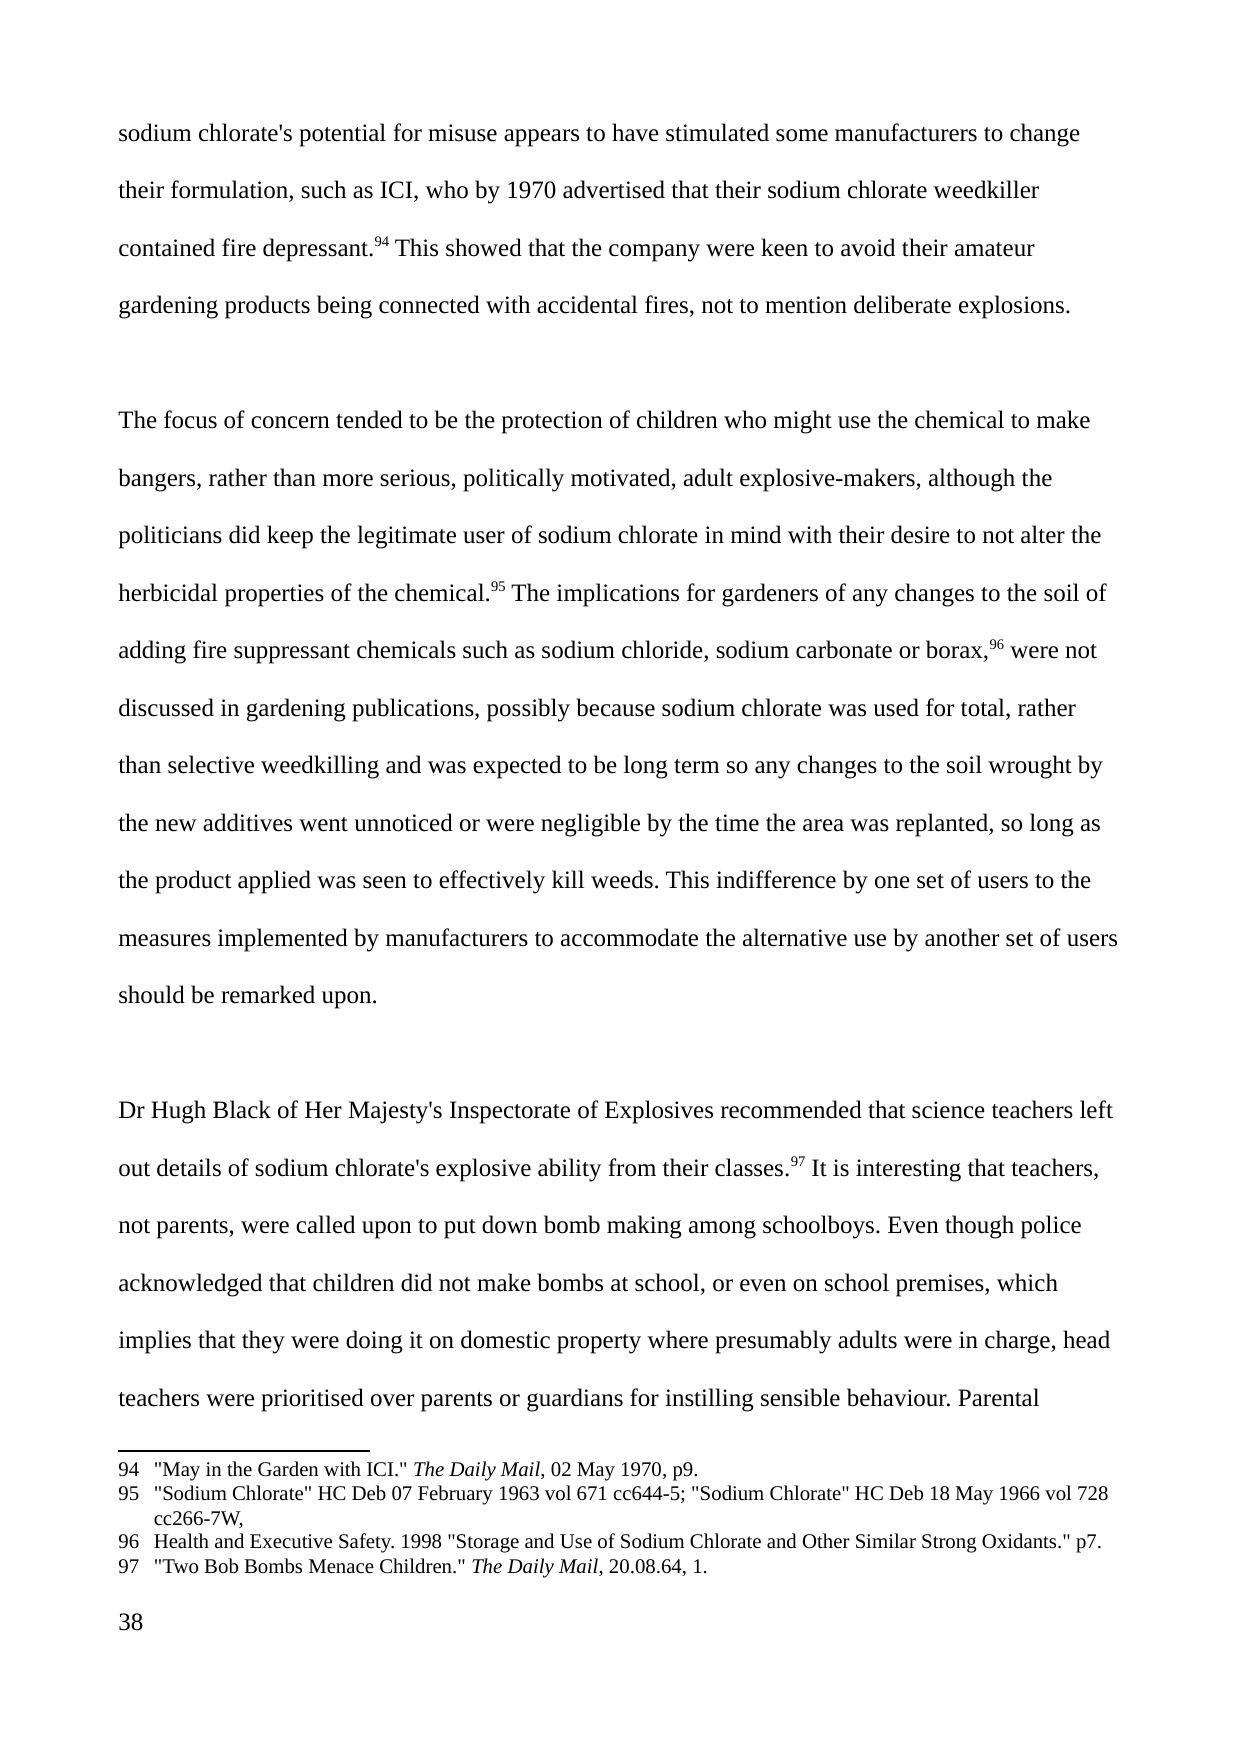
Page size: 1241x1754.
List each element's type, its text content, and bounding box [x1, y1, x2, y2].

text "May in the Garden with ICI." The Daily Mail, 02 May 1970, p9. [118, 1457, 1122, 1481]
text "Two Bob Bombs Menace Children." The Daily Mail, 20.08.64, 1. [118, 1553, 1122, 1578]
text "Sodium Chlorate" HC Deb 07 February 1963 vol 671 cc644-5; "Sodium Chlorate" HC Deb 18 May 1966 vol 728 cc266-7W, [118, 1481, 1122, 1529]
text Dr Hugh Black of Her Majesty's Inspectorate of Explosives recommended that science teachers left out details of sodium chlorate's explosive ability from their classes. It is interesting that teachers, not parents, were called upon to put down bomb making among schoolboys. Even though police acknowledged that children did not make bombs at school, or even on school premises, which implies that they were doing it on domestic property where presumably adults were in charge, head teachers were prioritised over parents or guardians for instilling sensible behaviour. Parental [118, 1096, 1122, 1412]
text sodium chlorate's potential for misuse appears to have stimulated some manufacturers to change their formulation, such as ICI, who by 1970 advertised that their sodium chlorate weedkiller contained fire depressant. This showed that the company were keen to avoid their amateur gardening products being connected with accidental fires, not to mention deliberate explosions. [118, 118, 1122, 319]
text The focus of concern tended to be the protection of children who might use the chemical to make bangers, rather than more serious, politically motivated, adult explosive-makers, although the politicians did keep the legitimate user of sodium chlorate in mind with their desire to not alter the herbicidal properties of the chemical. The implications for gardeners of any changes to the soil of adding fire suppressant chemicals such as sodium chloride, sodium carbonate or borax, were not discussed in gardening publications, possibly because sodium chlorate was used for total, rather than selective weedkilling and was expected to be long term so any changes to the soil wrought by the new additives went unnoticed or were negligible by the time the area was replanted, so long as the product applied was seen to effectively kill weeds. This indifference by one set of users to the measures implemented by manufacturers to accommodate the alternative use by another set of users should be remarked upon. [118, 406, 1122, 1009]
text Health and Executive Safety. 1998 "Storage and Use of Sodium Chlorate and Other Similar Strong Oxidants." p7. [118, 1529, 1122, 1553]
